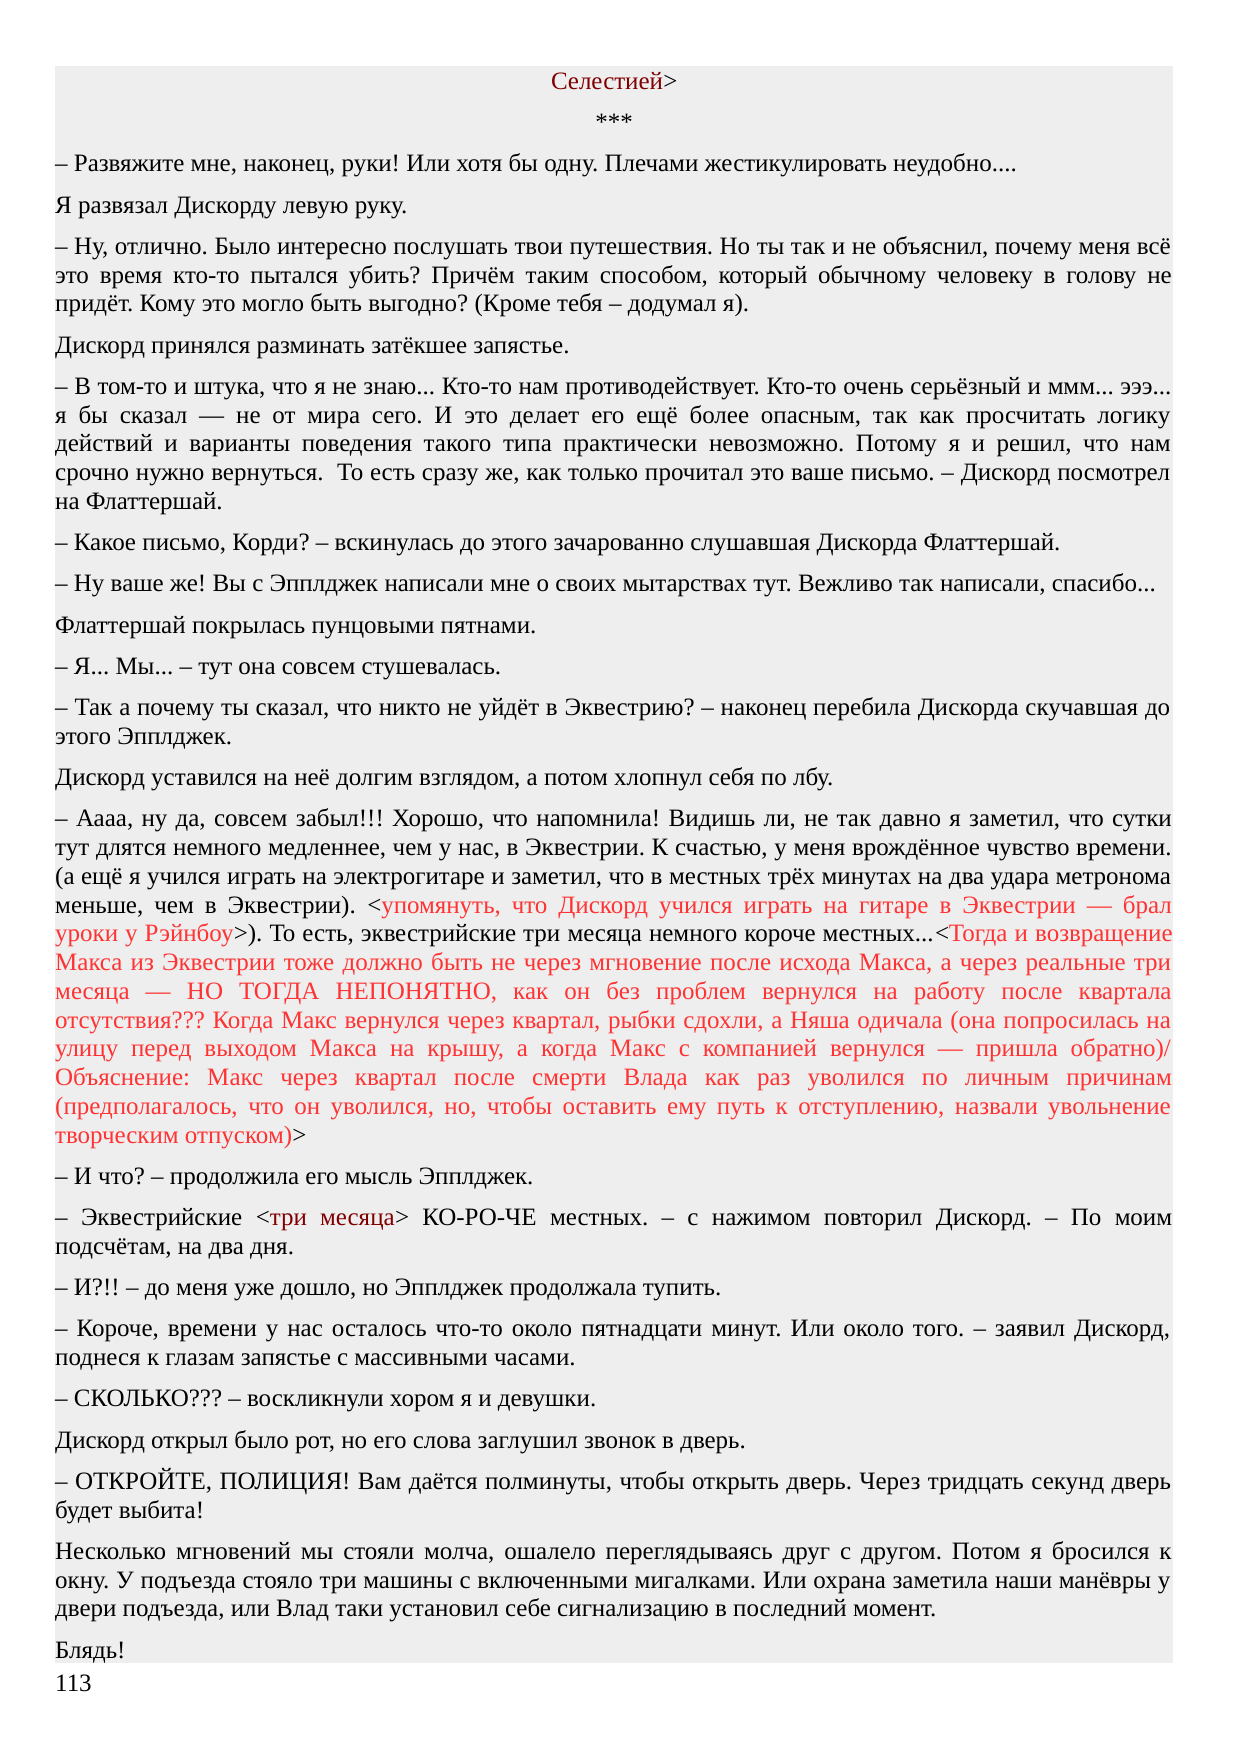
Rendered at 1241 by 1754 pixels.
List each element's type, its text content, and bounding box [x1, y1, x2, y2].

text – Короче, времени у нас осталось что-то около пятнадцати минут. Или около того. – заявил Дискорд, поднеся к глазам запястье с массивными часами. [55, 1313, 1173, 1371]
text Я развязал Дискорду левую руку. [55, 190, 1173, 218]
text – Я... Мы... – тут она совсем стушевалась. [55, 651, 1173, 680]
text Дискорд принялся разминать затёкшее запястье. [55, 330, 1173, 358]
text Селестией> [55, 66, 1173, 95]
text Флаттершай покрылась пунцовыми пятнами. [55, 610, 1173, 638]
text – Ну, отлично. Было интересно послушать твои путешествия. Но ты так и не объяснил, почему меня всё это время кто-то пытался убить? Причём таким способом, который обычному человеку в голову не придёт. Кому это могло быть выгодно? (Кроме тебя – додумал я). [55, 231, 1173, 317]
text – Так а почему ты сказал, что никто не уйдёт в Эквестрию? – наконец перебила Дискорда скучавшая до этого Эпплджек. [55, 692, 1173, 750]
text Дискорд открыл было рот, но его слова заглушил звонок в дверь. [55, 1425, 1173, 1453]
text Дискорд уставился на неё долгим взглядом, а потом хлопнул себя по лбу. [55, 762, 1173, 791]
text *** [55, 107, 1173, 136]
text – Эквестрийские <три месяца> КО-РО-ЧЕ местных. – с нажимом повторил Дискорд. – По моим подсчётам, на два дня. [55, 1202, 1173, 1260]
text – Какое письмо, Корди? – вскинулась до этого зачарованно слушавшая Дискорда Флаттершай. [55, 527, 1173, 556]
text – В том-то и штука, что я не знаю... Кто-то нам противодействует. Кто-то очень серьёзный и ммм... эээ... я бы сказал — не от мира сего. И это делает его ещё более опасным, так как просчитать логику действий и варианты поведения такого типа практически невозможно. Потому я и решил, что нам срочно нужно вернуться. То есть сразу же, как только прочитал это ваше письмо. – Дискорд посмотрел на Флаттершай. [55, 371, 1173, 515]
text – И?!! – до меня уже дошло, но Эпплджек продолжала тупить. [55, 1272, 1173, 1301]
text – Развяжите мне, наконец, руки! Или хотя бы одну. Плечами жестикулировать неудобно.... [55, 148, 1173, 177]
text – И что? – продолжила его мысль Эпплджек. [55, 1161, 1173, 1190]
text – Ну ваше же! Вы с Эпплджек написали мне о своих мытарствах тут. Вежливо так написали, спасибо... [55, 568, 1173, 597]
text Блядь! [55, 1635, 1173, 1663]
text – ОТКРОЙТЕ, ПОЛИЦИЯ! Вам даётся полминуты, чтобы открыть дверь. Через тридцать секунд дверь будет выбита! [55, 1466, 1173, 1523]
text – Аааа, ну да, совсем забыл!!! Хорошо, что напомнила! Видишь ли, не так давно я заметил, что сутки тут длятся немного медленнее, чем у нас, в Эквестрии. К счастью, у меня врождённое чувство времени. (а ещё я учился играть на электрогитаре и заметил, что в местных трёх минутах на два удара метронома меньше, чем в Эквестрии). <упомянуть, что Дискорд учился играть на гитаре в Эквестрии — брал уроки у Рэйнбоу>). То есть, эквестрийские три месяца немного короче местных...<Тогда и возвращение Макса из Эквестрии тоже должно быть не через мгновение после исхода Макса, а через реальные три месяца — НО ТОГДА НЕПОНЯТНО, как он без проблем вернулся на работу после квартала отсутствия??? Когда Макс вернулся через квартал, рыбки сдохли, а Няша одичала (она попросилась на улицу перед выходом Макса на крышу, а когда Макс с компанией вернулся — пришла обратно)/ Объяснение: Макс через квартал после смерти Влада как раз уволился по личным причинам (предполагалось, что он уволился, но, чтобы оставить ему путь к отступлению, назвали увольнение творческим отпуском)> [55, 803, 1173, 1148]
text – СКОЛЬКО??? – воскликнули хором я и девушки. [55, 1383, 1173, 1412]
text Несколько мгновений мы стояли молча, ошалело переглядываясь друг с другом. Потом я бросился к окну. У подъезда стояло три машины с включенными мигалками. Или охрана заметила наши манёвры у двери подъезда, или Влад таки установил себе сигнализацию в последний момент. [55, 1536, 1173, 1622]
